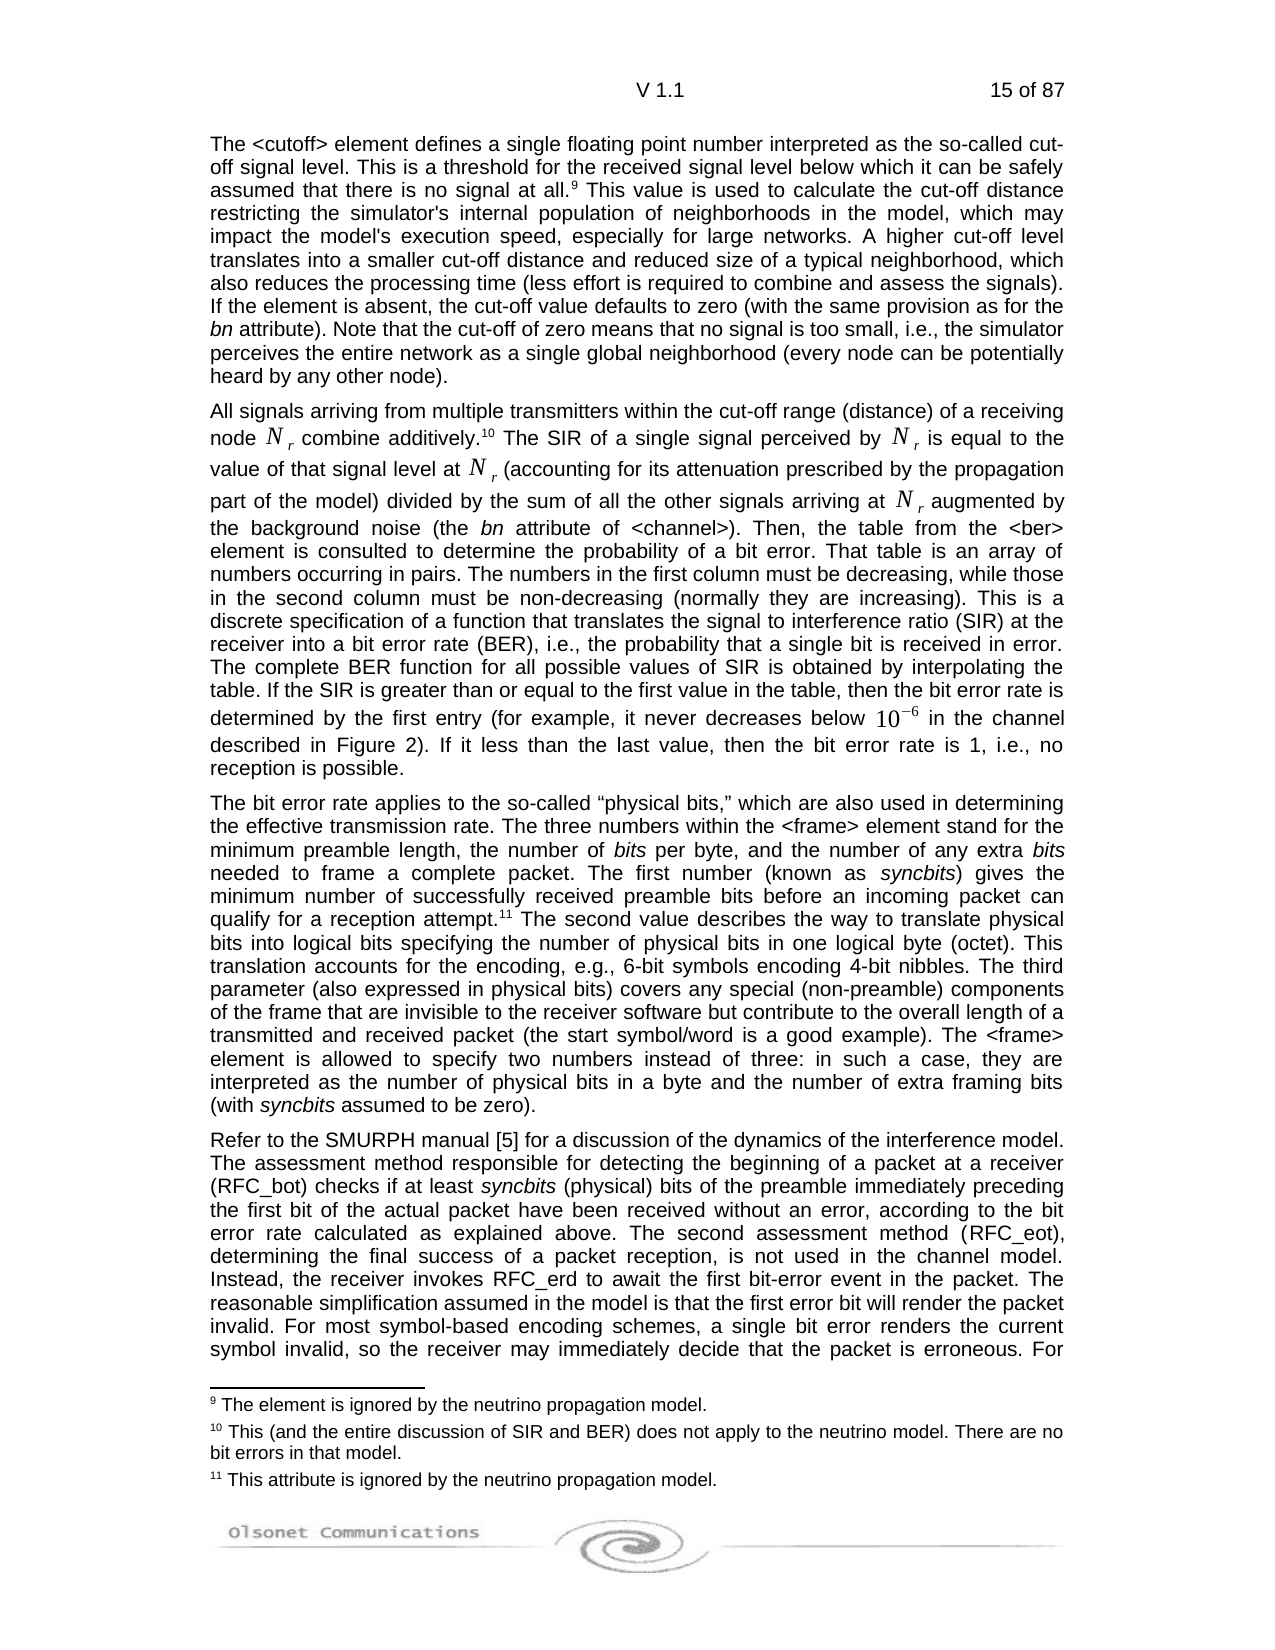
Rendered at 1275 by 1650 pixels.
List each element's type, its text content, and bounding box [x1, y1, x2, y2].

text The <cutoff> element defines a single floating point number interpreted as the so-called cut-off signal level. This is a threshold for the received signal level below which it can be safely assumed that there is no signal at all. This value is used to calculate the cut-off distance restricting the simulator's internal population of neighborhoods in the model, which may impact the model's execution speed, especially for large networks. A higher cut-off level translates into a smaller cut-off distance and reduced size of a typical neighborhood, which also reduces the processing time (less effort is required to combine and assess the signals). If the element is absent, the cut-off value defaults to zero (with the same provision as for the bn attribute). Note that the cut-off of zero means that no signal is too small, i.e., the simulator perceives the entire network as a single global neighborhood (every node can be potentially heard by any other node). [210, 132, 1065, 388]
text This attribute is ignored by the neutrino propagation model. [210, 1469, 1065, 1490]
picture [210, 1504, 1065, 1596]
text Refer to the SMURPH manual [5] for a discussion of the dynamics of the interference model. The assessment method responsible for detecting the beginning of a packet at a receiver (RFC_bot) checks if at least syncbits (physical) bits of the preamble immediately preceding the first bit of the actual packet have been received without an error, according to the bit error rate calculated as explained above. The second assessment method (RFC_eot), determining the final success of a packet reception, is not used in the channel model. Instead, the receiver invokes RFC_erd to await the first bit-error event in the packet. The reasonable simplification assumed in the model is that the first error bit will render the packet invalid. For most symbol-based encoding schemes, a single bit error renders the current symbol invalid, so the receiver may immediately decide that the packet is erroneous. For [210, 1129, 1065, 1361]
text The bit error rate applies to the so-called “physical bits,” which are also used in determining the effective transmission rate. The three numbers within the <frame> element stand for the minimum preamble length, the number of bits per byte, and the number of any extra bits needed to frame a complete packet. The first number (known as syncbits) gives the minimum number of successfully received preamble bits before an incoming packet can qualify for a reception attempt. The second value describes the way to translate physical bits into logical bits specifying the number of physical bits in one logical byte (octet). This translation accounts for the encoding, e.g., 6-bit symbols encoding 4-bit nibbles. The third parameter (also expressed in physical bits) covers any special (non-preamble) components of the frame that are invisible to the receiver software but contribute to the overall length of a transmitted and received packet (the start symbol/word is a good example). The <frame> element is allowed to specify two numbers instead of three: in such a case, they are interpreted as the number of physical bits in a byte and the number of extra framing bits (with syncbits assumed to be zero). [210, 792, 1065, 1117]
text The element is ignored by the neutrino propagation model. [210, 1394, 1065, 1415]
text All signals arriving from multiple transmitters within the cut-off range (distance) of a receiving node combine additively. The SIR of a single signal perceived by is equal to the value of that signal level at (accounting for its attenuation prescribed by the propagation part of the model) divided by the sum of all the other signals arriving at augmented by the background noise (the bn attribute of <channel>). Then, the table from the <ber> element is consulted to determine the probability of a bit error. That table is an array of numbers occurring in pairs. The numbers in the first column must be decreasing, while those in the second column must be non-decreasing (normally they are increasing). This is a discrete specification of a function that translates the signal to interference ratio (SIR) at the receiver into a bit error rate (BER), i.e., the probability that a single bit is received in error. The complete BER function for all possible values of SIR is obtained by interpolating the table. If the SIR is greater than or equal to the first value in the table, then the bit error rate is determined by the first entry (for example, it never decreases below in the channel described in Figure 2). If it less than the last value, then the bit error rate is 1, i.e., no reception is possible. [210, 399, 1065, 780]
text This (and the entire discussion of SIR and BER) does not apply to the neutrino model. There are no bit errors in that model. [210, 1421, 1065, 1463]
